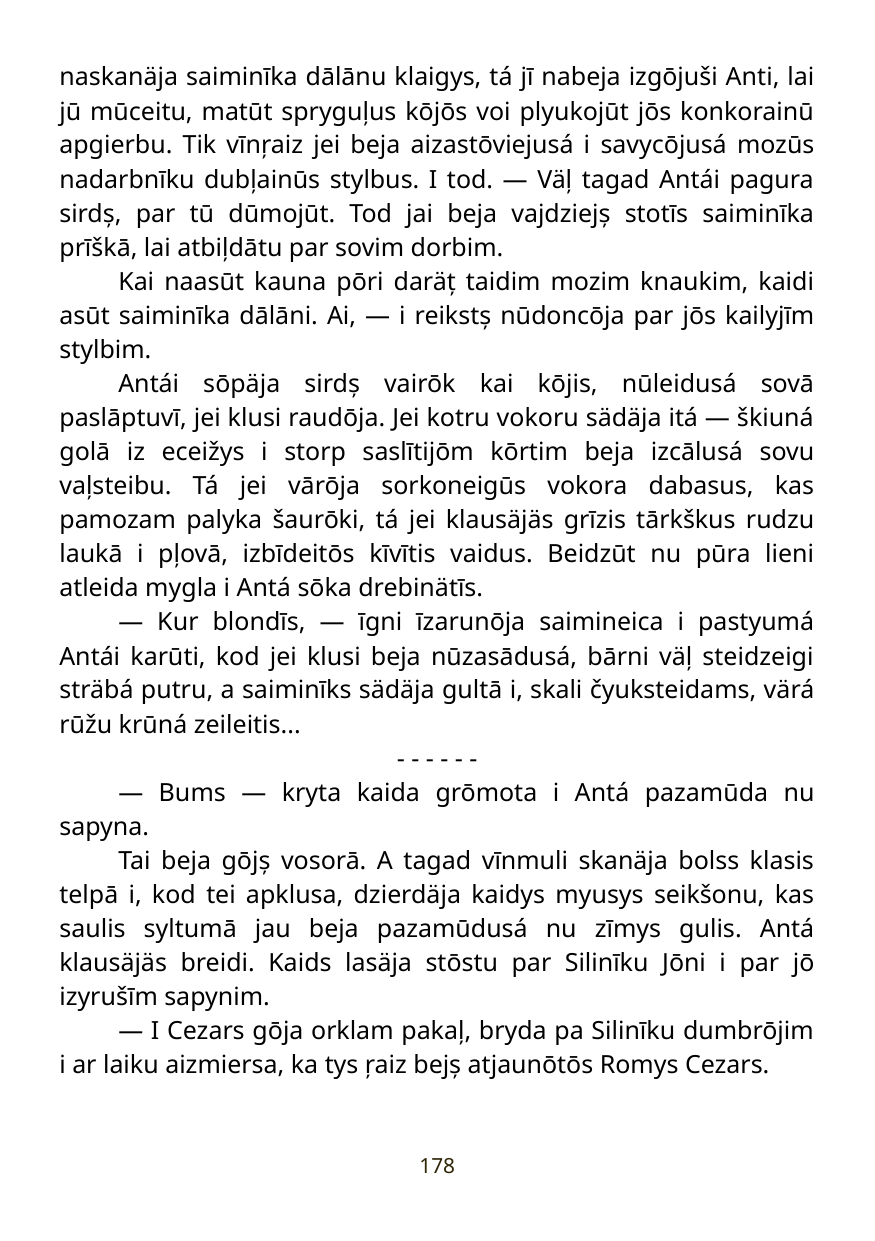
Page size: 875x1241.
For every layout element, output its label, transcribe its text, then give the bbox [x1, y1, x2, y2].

text Kai naasūt kauna pōri daräț taidim mozim knaukim, kaidi asūt saiminīka dālāni. Ai, — i reikstș nūdoncōja par jōs kailyjīm stylbim. [59, 263, 815, 366]
text — Kur blondīs, — īgni īzarunōja saimineica i pastyumá Antái karūti, kod jei klusi beja nūzasādusá, bārni väļ steidzeigi sträbá putru, a saiminīks sädäja gultā i, skali čyuksteidams, värá rūžu krūná zeileitis... [59, 604, 815, 740]
text Antái sōpäja sirdș vairōk kai kōjis, nūleidusá sovā paslāptuvī, jei klusi raudōja. Jei kotru vokoru sädäja itá — škiuná golā iz eceižys i storp saslītijōm kōrtim beja izcālusá sovu vaļsteibu. Tá jei vārōja sorkoneigūs vokora dabasus, kas pamozam palyka šaurōki, tá jei klausäjäs grīzis tārkškus rudzu laukā i pļovā, izbīdeitōs kīvītis vaidus. Beidzūt nu pūra lieni atleida mygla i Antá sōka drebinätīs. [59, 366, 815, 604]
text — Bums — kryta kaida grōmota i Antá pazamūda nu sapyna. [59, 774, 815, 842]
text naskanäja saiminīka dālānu klaigys, tá jī nabeja izgōjuši Anti, lai jū mūceitu, matūt spryguļus kōjōs voi plyukojūt jōs konkorainū apgierbu. Tik vīnŗaiz jei beja aizastōviejusá i savycōjusá mozūs nadarbnīku dubļainūs stylbus. I tod. — Väļ tagad Antái pagura sirdș, par tū dūmojūt. Tod jai beja vajdziejș stotīs saiminīka prīškā, lai atbiļdātu par sovim dorbim. [59, 59, 815, 263]
text - - - - - - [59, 740, 815, 774]
text Tai beja gōjș vosorā. A tagad vīnmuli skanäja bolss klasis telpā i, kod tei apklusa, dzierdäja kaidys myusys seikšonu, kas saulis syltumā jau beja pazamūdusá nu zīmys gulis. Antá klausäjäs breidi. Kaids lasäja stōstu par Silinīku Jōni i par jō izyrušīm sapynim. [59, 842, 815, 1013]
text — I Cezars gōja orklam pakaļ, bryda pa Silinīku dumbrōjim i ar laiku aizmiersa, ka tys ŗaiz bejș atjaunōtōs Romys Cezars. [59, 1013, 815, 1081]
